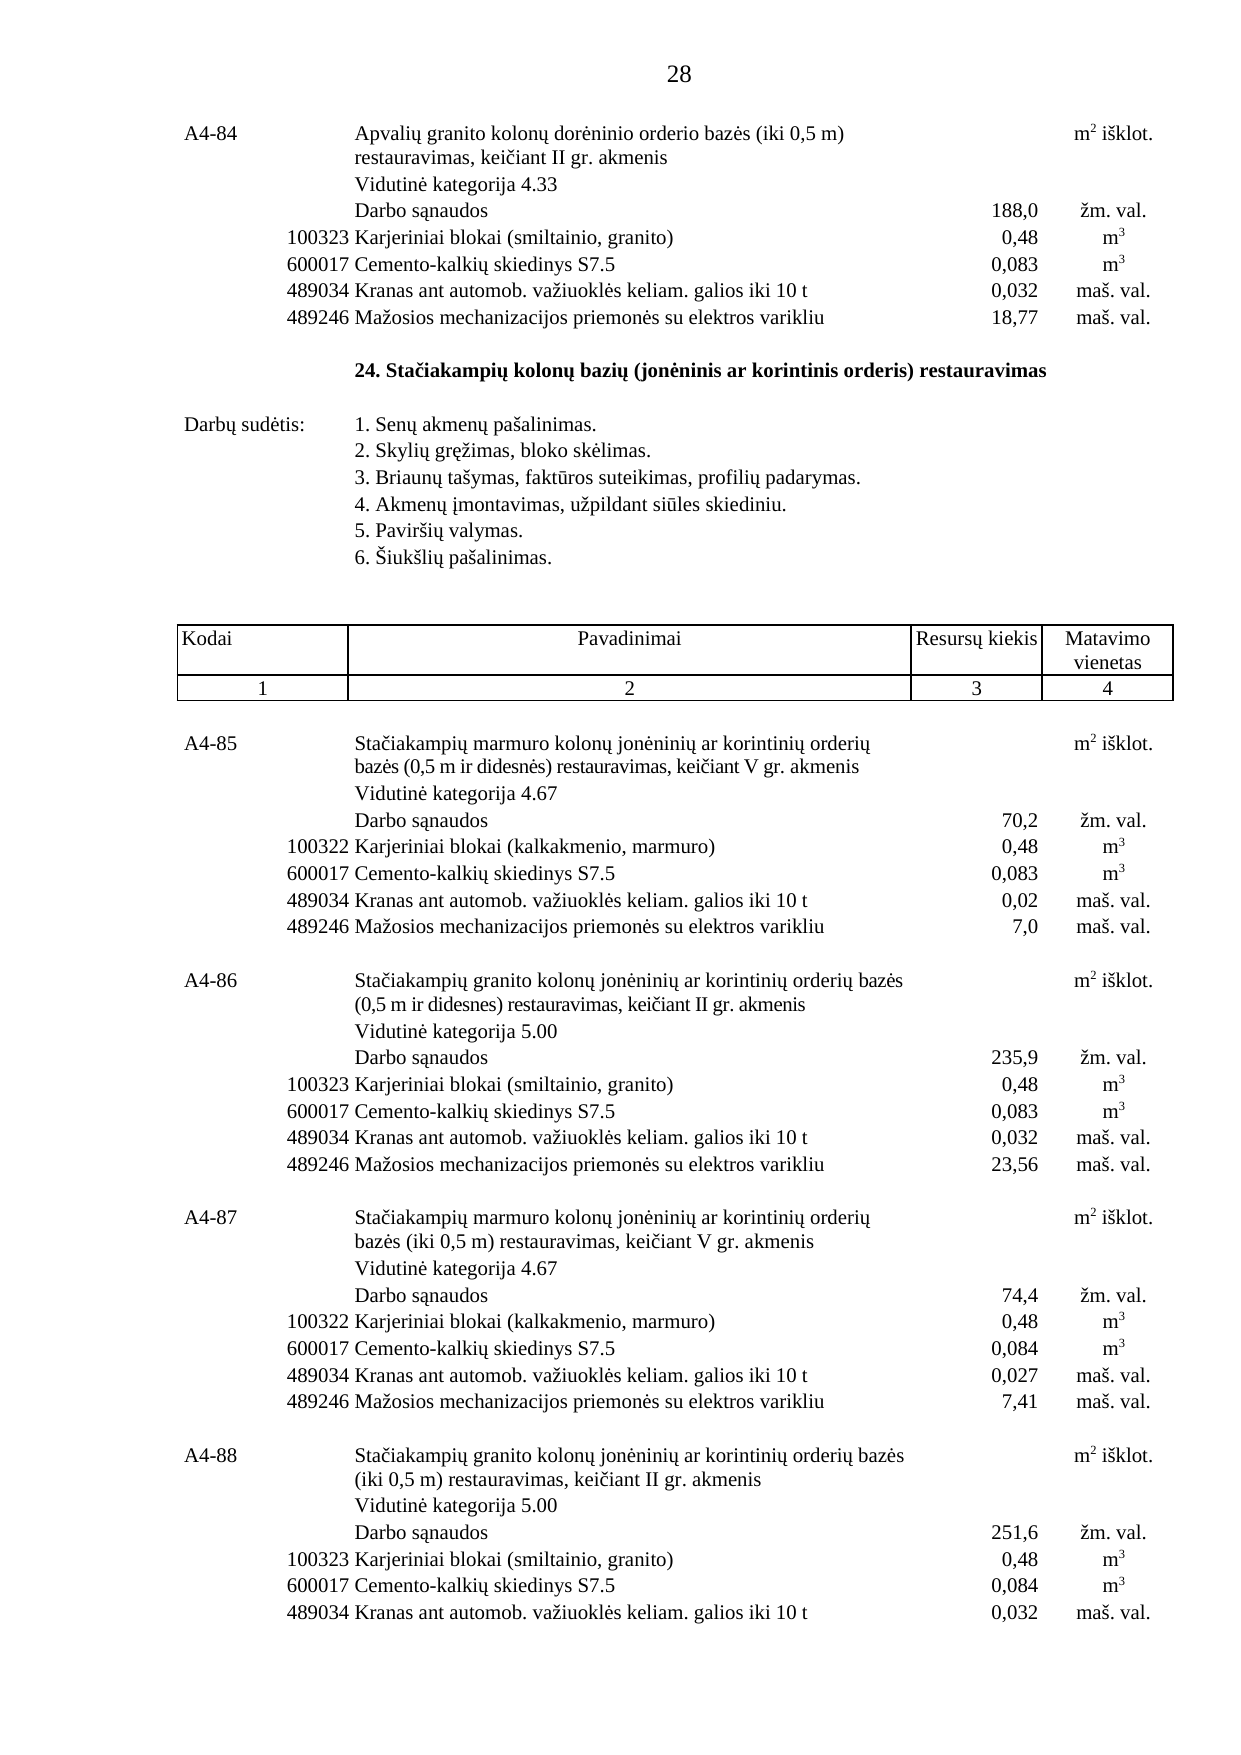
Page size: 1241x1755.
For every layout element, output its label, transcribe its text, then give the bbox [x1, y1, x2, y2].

table_cell [177, 779, 181, 805]
table_cell [177, 1333, 181, 1360]
table_cell [1046, 1253, 1181, 1280]
table_cell Kranas ant automob. važiuoklės keliam. galios iki 10 t [352, 885, 915, 912]
table_cell 0,084 [915, 1571, 1046, 1597]
table_cell [181, 1518, 352, 1544]
table_cell Darbų sudėtis: [181, 409, 352, 436]
table_cell [177, 912, 181, 938]
table_cell [915, 169, 1046, 196]
table_cell [177, 356, 181, 382]
table_cell m3 [1046, 222, 1181, 249]
table_cell [915, 779, 1046, 805]
table_cell [181, 196, 352, 222]
table_cell [177, 1413, 181, 1440]
table_cell [1046, 542, 1181, 569]
table_cell [915, 1253, 1046, 1280]
table_cell m2 išklot. [1046, 118, 1181, 169]
table_cell [1046, 1491, 1181, 1517]
table_cell 5. Paviršių valymas. [352, 516, 915, 542]
table_cell Darbo sąnaudos [352, 1043, 915, 1069]
table_cell Karjeriniai blokai (smiltainio, granito) [352, 1069, 915, 1096]
table_cell 0,032 [915, 1123, 1046, 1149]
table_cell [177, 169, 181, 196]
table_cell [915, 939, 1046, 965]
table_cell [177, 1069, 181, 1096]
table_cell [177, 832, 181, 858]
table_cell [177, 1253, 181, 1280]
table_cell [181, 382, 352, 409]
table_header [1174, 650, 1181, 674]
table_cell žm. val. [1046, 1043, 1181, 1069]
table_cell [177, 409, 181, 436]
table_cell 489034 [181, 1123, 352, 1149]
table_cell maš. val. [1046, 302, 1181, 329]
table_cell 100322 [181, 1307, 352, 1333]
table_cell m3 [1046, 1571, 1181, 1597]
table_cell [181, 462, 352, 489]
table_cell [177, 222, 181, 249]
table_cell 489246 [181, 1387, 352, 1413]
table_cell 489034 [181, 1360, 352, 1387]
table_cell m3 [1046, 859, 1181, 885]
table_cell [181, 569, 352, 596]
table_cell Karjeriniai blokai (kalkakmenio, marmuro) [352, 1307, 915, 1333]
table_cell [1046, 1176, 1181, 1203]
table_cell [177, 1598, 181, 1624]
table_cell [352, 939, 915, 965]
table_cell [177, 1518, 181, 1544]
table_cell maš. val. [1046, 276, 1181, 302]
table_cell A4-86 [181, 965, 352, 1016]
table_cell 0,48 [915, 1544, 1046, 1571]
table_cell [177, 701, 181, 728]
table_cell 0,48 [915, 832, 1046, 858]
table_cell Cemento-kalkių skiedinys S7.5 [352, 859, 915, 885]
table_cell [352, 1176, 915, 1203]
table_cell Cemento-kalkių skiedinys S7.5 [352, 249, 915, 276]
table_cell [177, 1544, 181, 1571]
table_cell [177, 965, 181, 1016]
table_cell 18,77 [915, 302, 1046, 329]
table_cell A4-87 [181, 1203, 352, 1253]
table_cell [1046, 569, 1181, 596]
table_cell žm. val. [1046, 196, 1181, 222]
table_cell [181, 329, 352, 356]
table_cell [177, 1123, 181, 1149]
table_cell [352, 382, 915, 409]
table_cell Kranas ant automob. važiuoklės keliam. galios iki 10 t [352, 1598, 915, 1624]
table_cell [177, 728, 181, 778]
table_cell Stačiakampių marmuro kolonų jonėninių ar korintinių orderių bazės (0,5 m ir didesnės) restauravimas, keičiant V gr. akmenis [352, 728, 915, 778]
table_cell [177, 1043, 181, 1069]
table_cell Vidutinė kategorija 4.67 [352, 1253, 915, 1280]
table_cell [352, 701, 915, 728]
table_cell [352, 1413, 915, 1440]
table_cell Vidutinė kategorija 4.67 [352, 779, 915, 805]
table_cell [915, 1176, 1046, 1203]
table_cell 0,083 [915, 1096, 1046, 1123]
table_cell m2 išklot. [1046, 1203, 1181, 1253]
table_cell 0,48 [915, 222, 1046, 249]
table_header Kodai [178, 626, 347, 674]
table_cell 6. Šiukšlių pašalinimas. [352, 542, 915, 569]
table_cell m3 [1046, 1333, 1181, 1360]
table_cell [181, 1253, 352, 1280]
table_cell 0,083 [915, 249, 1046, 276]
table_cell 0,48 [915, 1069, 1046, 1096]
table_cell 4. Akmenų įmontavimas, užpildant siūles skiediniu. [352, 489, 915, 516]
table_cell m3 [1046, 249, 1181, 276]
table_cell [1046, 462, 1181, 489]
table_cell Mažosios mechanizacijos priemonės su elektros varikliu [352, 1387, 915, 1413]
table_cell 489246 [181, 1149, 352, 1176]
table_cell [181, 436, 352, 462]
table_cell 2. Skylių gręžimas, bloko skėlimas. [352, 436, 915, 462]
table_cell [181, 1016, 352, 1043]
table_cell Cemento-kalkių skiedinys S7.5 [352, 1096, 915, 1123]
table_cell m3 [1046, 1544, 1181, 1571]
table_cell [915, 542, 1046, 569]
table_cell 0,48 [915, 1307, 1046, 1333]
table_cell 0,02 [915, 885, 1046, 912]
table_cell Kranas ant automob. važiuoklės keliam. galios iki 10 t [352, 1123, 915, 1149]
table_cell maš. val. [1046, 1149, 1181, 1176]
table_cell [181, 542, 352, 569]
table_cell 100323 [181, 1544, 352, 1571]
table_cell Mažosios mechanizacijos priemonės su elektros varikliu [352, 302, 915, 329]
table_cell [915, 569, 1046, 596]
table_cell Karjeriniai blokai (smiltainio, granito) [352, 1544, 915, 1571]
table_cell 0,027 [915, 1360, 1046, 1387]
table_cell A4-84 [181, 118, 352, 169]
table_cell m2 išklot. [1046, 728, 1181, 778]
table_cell maš. val. [1046, 885, 1181, 912]
table_cell [177, 1387, 181, 1413]
table_cell [181, 1413, 352, 1440]
table_cell 7,41 [915, 1387, 1046, 1413]
table_cell m3 [1046, 1096, 1181, 1123]
table_cell [181, 779, 352, 805]
table_cell 489034 [181, 276, 352, 302]
table_cell [177, 1307, 181, 1333]
table_cell maš. val. [1046, 912, 1181, 938]
table_cell [1046, 169, 1181, 196]
table_cell [181, 489, 352, 516]
table_cell [915, 1203, 1046, 1253]
table_cell 0,083 [915, 859, 1046, 885]
table_cell m3 [1046, 1307, 1181, 1333]
table_cell m3 [1046, 1069, 1181, 1096]
table_cell A4-88 [181, 1440, 352, 1491]
table_cell 1. Senų akmenų pašalinimas. [352, 409, 915, 436]
table_cell [177, 302, 181, 329]
table_cell m2 išklot. [1046, 965, 1181, 1016]
table_cell [177, 542, 181, 569]
table_cell 600017 [181, 249, 352, 276]
table_cell [915, 118, 1046, 169]
table_cell [177, 249, 181, 276]
table_cell 0,084 [915, 1333, 1046, 1360]
table_cell [177, 1280, 181, 1307]
table_cell [177, 1016, 181, 1043]
table_cell Apvalių granito kolonų dorėninio orderio bazės (iki 0,5 m) restauravimas, keičiant II gr. akmenis [352, 118, 915, 169]
table_cell žm. val. [1046, 1280, 1181, 1307]
table_cell [177, 462, 181, 489]
table_cell [1046, 489, 1181, 516]
table_cell [915, 1413, 1046, 1440]
table_cell A4-85 [181, 728, 352, 778]
table_cell [177, 859, 181, 885]
table_cell [177, 118, 181, 169]
table_cell Cemento-kalkių skiedinys S7.5 [352, 1333, 915, 1360]
table_cell žm. val. [1046, 805, 1181, 832]
table_cell [915, 436, 1046, 462]
table_cell [181, 701, 352, 728]
table_cell [1046, 329, 1181, 356]
table_cell 600017 [181, 1571, 352, 1597]
table_cell m3 [1046, 832, 1181, 858]
table_cell [181, 1491, 352, 1517]
table_cell [1046, 382, 1181, 409]
table_cell [181, 805, 352, 832]
table_cell [1046, 700, 1181, 728]
table_cell [915, 965, 1046, 1016]
table_cell Kranas ant automob. važiuoklės keliam. galios iki 10 t [352, 276, 915, 302]
table_cell [1046, 409, 1181, 436]
table_cell Stačiakampių marmuro kolonų jonėninių ar korintinių orderių bazės (iki 0,5 m) restauravimas, keičiant V gr. akmenis [352, 1203, 915, 1253]
table_cell 23,56 [915, 1149, 1046, 1176]
table_cell [915, 701, 1046, 728]
table_cell Kranas ant automob. važiuoklės keliam. galios iki 10 t [352, 1360, 915, 1387]
table_cell [352, 569, 915, 596]
table_cell [1046, 939, 1181, 965]
table_cell Mažosios mechanizacijos priemonės su elektros varikliu [352, 912, 915, 938]
table_cell 24. Stačiakampių kolonų bazių (jonėninis ar korintinis orderis) restauravimas [352, 356, 1181, 382]
table_cell [181, 939, 352, 965]
table_cell [181, 516, 352, 542]
table_cell 100323 [181, 222, 352, 249]
table_cell 489034 [181, 1598, 352, 1624]
table_cell [177, 1176, 181, 1203]
table_cell 489246 [181, 912, 352, 938]
table_cell 7,0 [915, 912, 1046, 938]
table_cell Stačiakampių granito kolonų jonėninių ar korintinių orderių bazės (iki 0,5 m) restauravimas, keičiant II gr. akmenis [352, 1440, 915, 1491]
table_cell [177, 1571, 181, 1597]
table_header Resursų kiekis [912, 626, 1041, 674]
table_cell maš. val. [1046, 1387, 1181, 1413]
table_cell 235,9 [915, 1043, 1046, 1069]
table_cell Darbo sąnaudos [352, 805, 915, 832]
table_cell 0,032 [915, 1598, 1046, 1624]
table_cell [915, 728, 1046, 778]
table_cell [177, 885, 181, 912]
table_cell [177, 1491, 181, 1517]
table_cell [181, 1176, 352, 1203]
table_cell [177, 196, 181, 222]
table_cell 600017 [181, 1333, 352, 1360]
table_cell [181, 1280, 352, 1307]
table_cell Vidutinė kategorija 5.00 [352, 1016, 915, 1043]
table_cell [177, 489, 181, 516]
table_cell 251,6 [915, 1518, 1046, 1544]
table_cell Mažosios mechanizacijos priemonės su elektros varikliu [352, 1149, 915, 1176]
table_cell 600017 [181, 859, 352, 885]
table_cell [1046, 779, 1181, 805]
table_cell [915, 1016, 1046, 1043]
table_cell [177, 276, 181, 302]
table_cell [1046, 1413, 1181, 1440]
table_cell [915, 1440, 1046, 1491]
table_cell Darbo sąnaudos [352, 1280, 915, 1307]
table_cell maš. val. [1046, 1598, 1181, 1624]
table_cell 74,4 [915, 1280, 1046, 1307]
table_cell 489034 [181, 885, 352, 912]
table_cell [177, 805, 181, 832]
table_cell [181, 356, 352, 382]
table_cell [915, 329, 1046, 356]
table_cell Vidutinė kategorija 4.33 [352, 169, 915, 196]
table_cell [915, 1491, 1046, 1517]
table_cell [177, 1203, 181, 1253]
table_cell [177, 1360, 181, 1387]
table_cell maš. val. [1046, 1360, 1181, 1387]
table_cell 489246 [181, 302, 352, 329]
table_cell 188,0 [915, 196, 1046, 222]
table_cell [181, 1043, 352, 1069]
table_cell [177, 382, 181, 409]
table_cell 600017 [181, 1096, 352, 1123]
table_cell žm. val. [1046, 1518, 1181, 1544]
table_cell Darbo sąnaudos [352, 1518, 915, 1544]
table_cell 0,032 [915, 276, 1046, 302]
table_cell [181, 169, 352, 196]
table_cell [1046, 436, 1181, 462]
table_cell [177, 1440, 181, 1491]
table_cell Vidutinė kategorija 5.00 [352, 1491, 915, 1517]
table_header Pavadinimai [349, 626, 910, 674]
table_cell [915, 489, 1046, 516]
table_cell Karjeriniai blokai (kalkakmenio, marmuro) [352, 832, 915, 858]
table_cell 3. Briaunų tašymas, faktūros suteikimas, profilių padarymas. [352, 462, 1046, 489]
table_cell Cemento-kalkių skiedinys S7.5 [352, 1571, 915, 1597]
table_cell [915, 516, 1046, 542]
table_cell [1046, 1016, 1181, 1043]
table_cell m2 išklot. [1046, 1440, 1181, 1491]
table_cell 100323 [181, 1069, 352, 1096]
table_cell [177, 569, 181, 596]
table_cell [915, 409, 1046, 436]
table_cell Stačiakampių granito kolonų jonėninių ar korintinių orderių bazės (0,5 m ir didesnes) restauravimas, keičiant II gr. akmenis [352, 965, 915, 1016]
table_cell 70,2 [915, 805, 1046, 832]
table_cell Darbo sąnaudos [352, 196, 915, 222]
table_cell [177, 436, 181, 462]
table_cell maš. val. [1046, 1123, 1181, 1149]
table_cell 100322 [181, 832, 352, 858]
table_cell [352, 329, 915, 356]
table_cell [177, 939, 181, 965]
table_cell [1046, 516, 1181, 542]
table_cell [177, 1149, 181, 1176]
table_cell [177, 516, 181, 542]
table_cell [177, 1096, 181, 1123]
table_cell Karjeriniai blokai (smiltainio, granito) [352, 222, 915, 249]
table_cell [915, 382, 1046, 409]
table_cell [177, 329, 181, 356]
